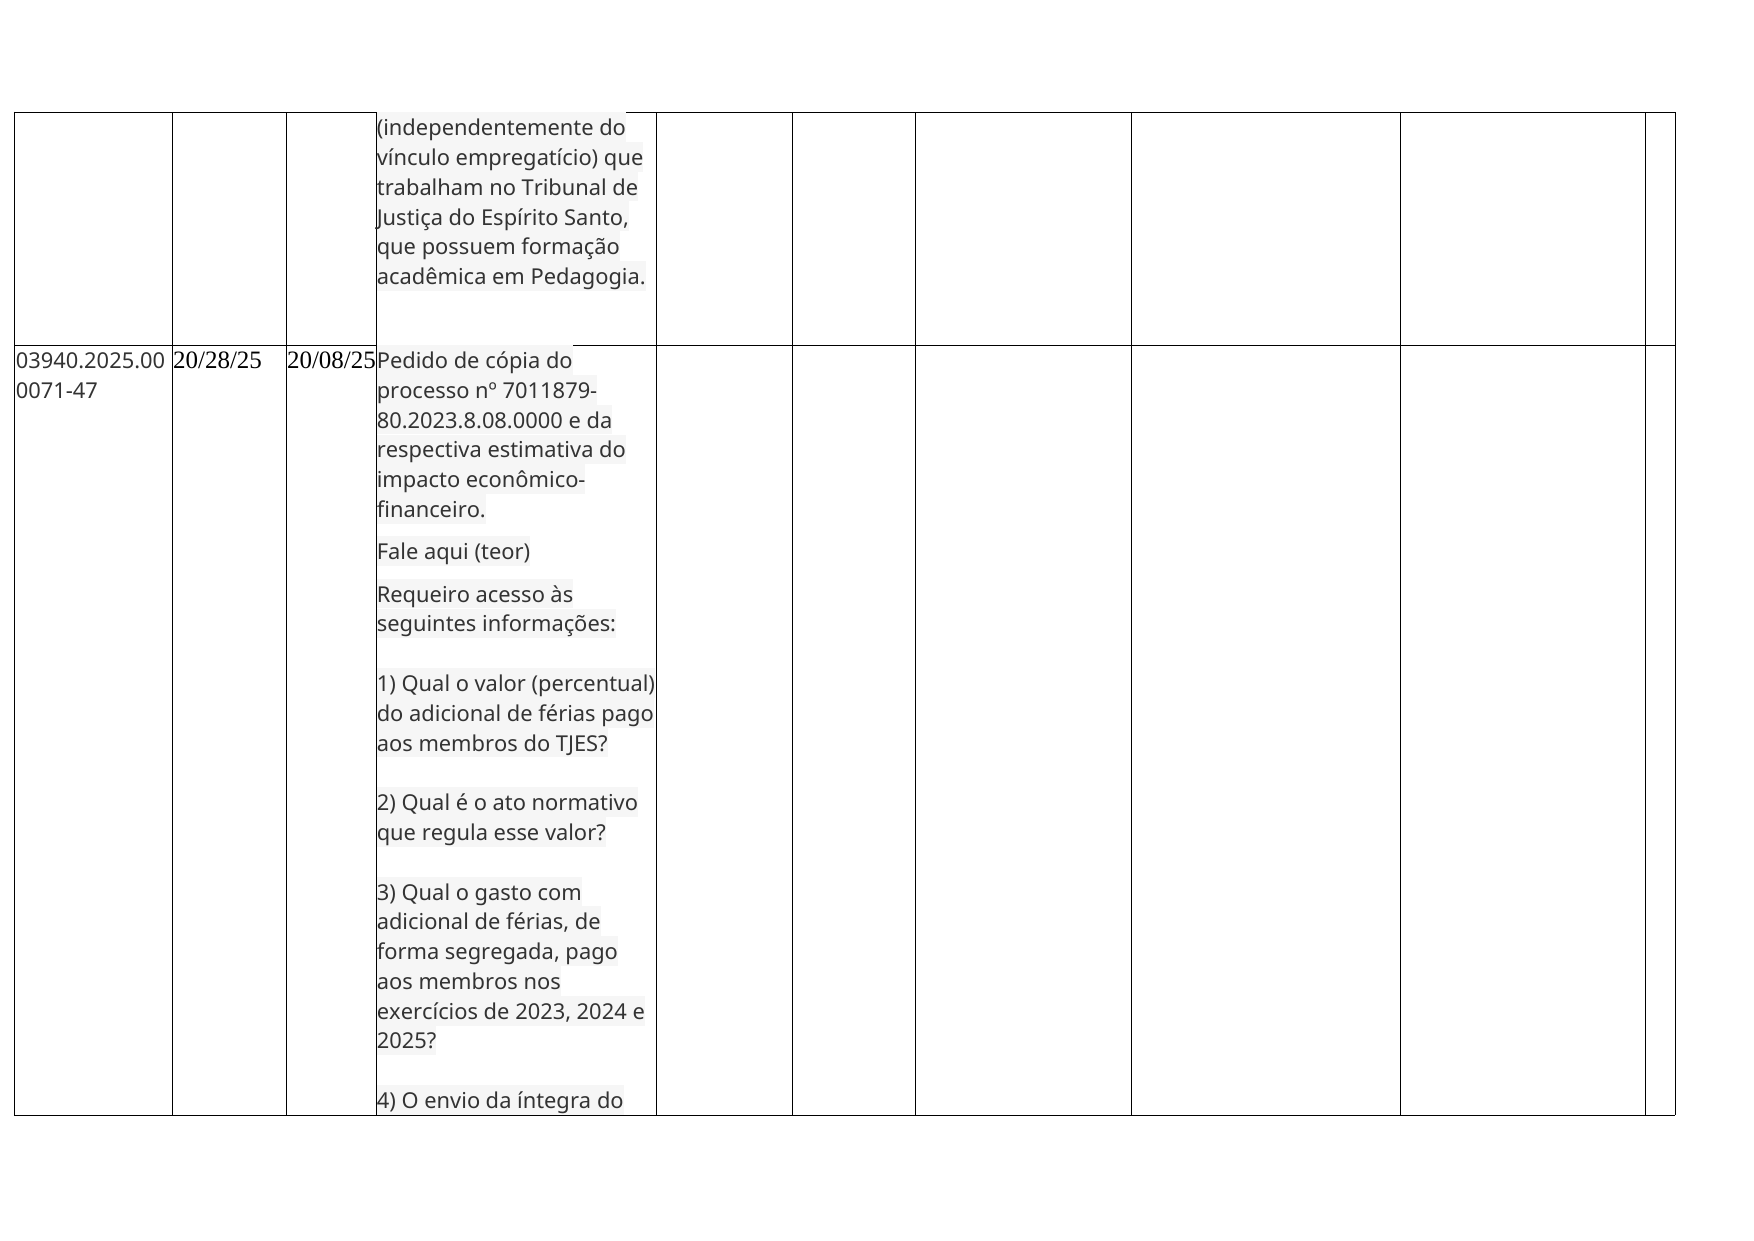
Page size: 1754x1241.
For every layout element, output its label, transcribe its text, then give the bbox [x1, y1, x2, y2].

table_cell [173, 113, 286, 344]
table_cell [793, 346, 915, 1115]
table_cell 03940.2025.000071-47 [15, 346, 172, 1115]
table_cell [1676, 345, 1745, 1115]
table_cell [1132, 113, 1400, 344]
table_cell [1401, 113, 1645, 344]
table_cell [1646, 113, 1675, 344]
table_cell 20/08/25 [287, 346, 376, 1115]
table_cell [916, 113, 1131, 344]
table_cell 20/28/25 [173, 346, 286, 1115]
table_cell [657, 346, 792, 1115]
table_cell [916, 346, 1131, 1115]
table_cell [657, 113, 792, 344]
table_cell Pedido de cópia do processo nº 7011879-80.2023.8.08.0000 e da respectiva estimativa do impacto econômico-financeiro. Fale aqui (teor) Requeiro acesso às seguintes informações: 1) Qual o valor (percentual) do adicional de férias pago aos membros do TJES? 2) Qual é o ato normativo que regula esse valor? 3) Qual o gasto com adicional de férias, de forma segregada, pago aos membros nos exercícios de 2023, 2024 e 2025? 4) O envio da íntegra do [377, 346, 656, 1115]
table_cell [287, 113, 376, 344]
table_cell (independentemente do vínculo empregatício) que trabalham no Tribunal de Justiça do Espírito Santo, que possuem formação acadêmica em Pedagogia. [377, 113, 656, 344]
table_cell [1132, 346, 1400, 1115]
table_cell [1676, 112, 1745, 344]
table_cell [1646, 346, 1675, 1115]
table_cell [793, 113, 915, 344]
table_cell [15, 113, 172, 344]
table_cell [1401, 346, 1645, 1115]
